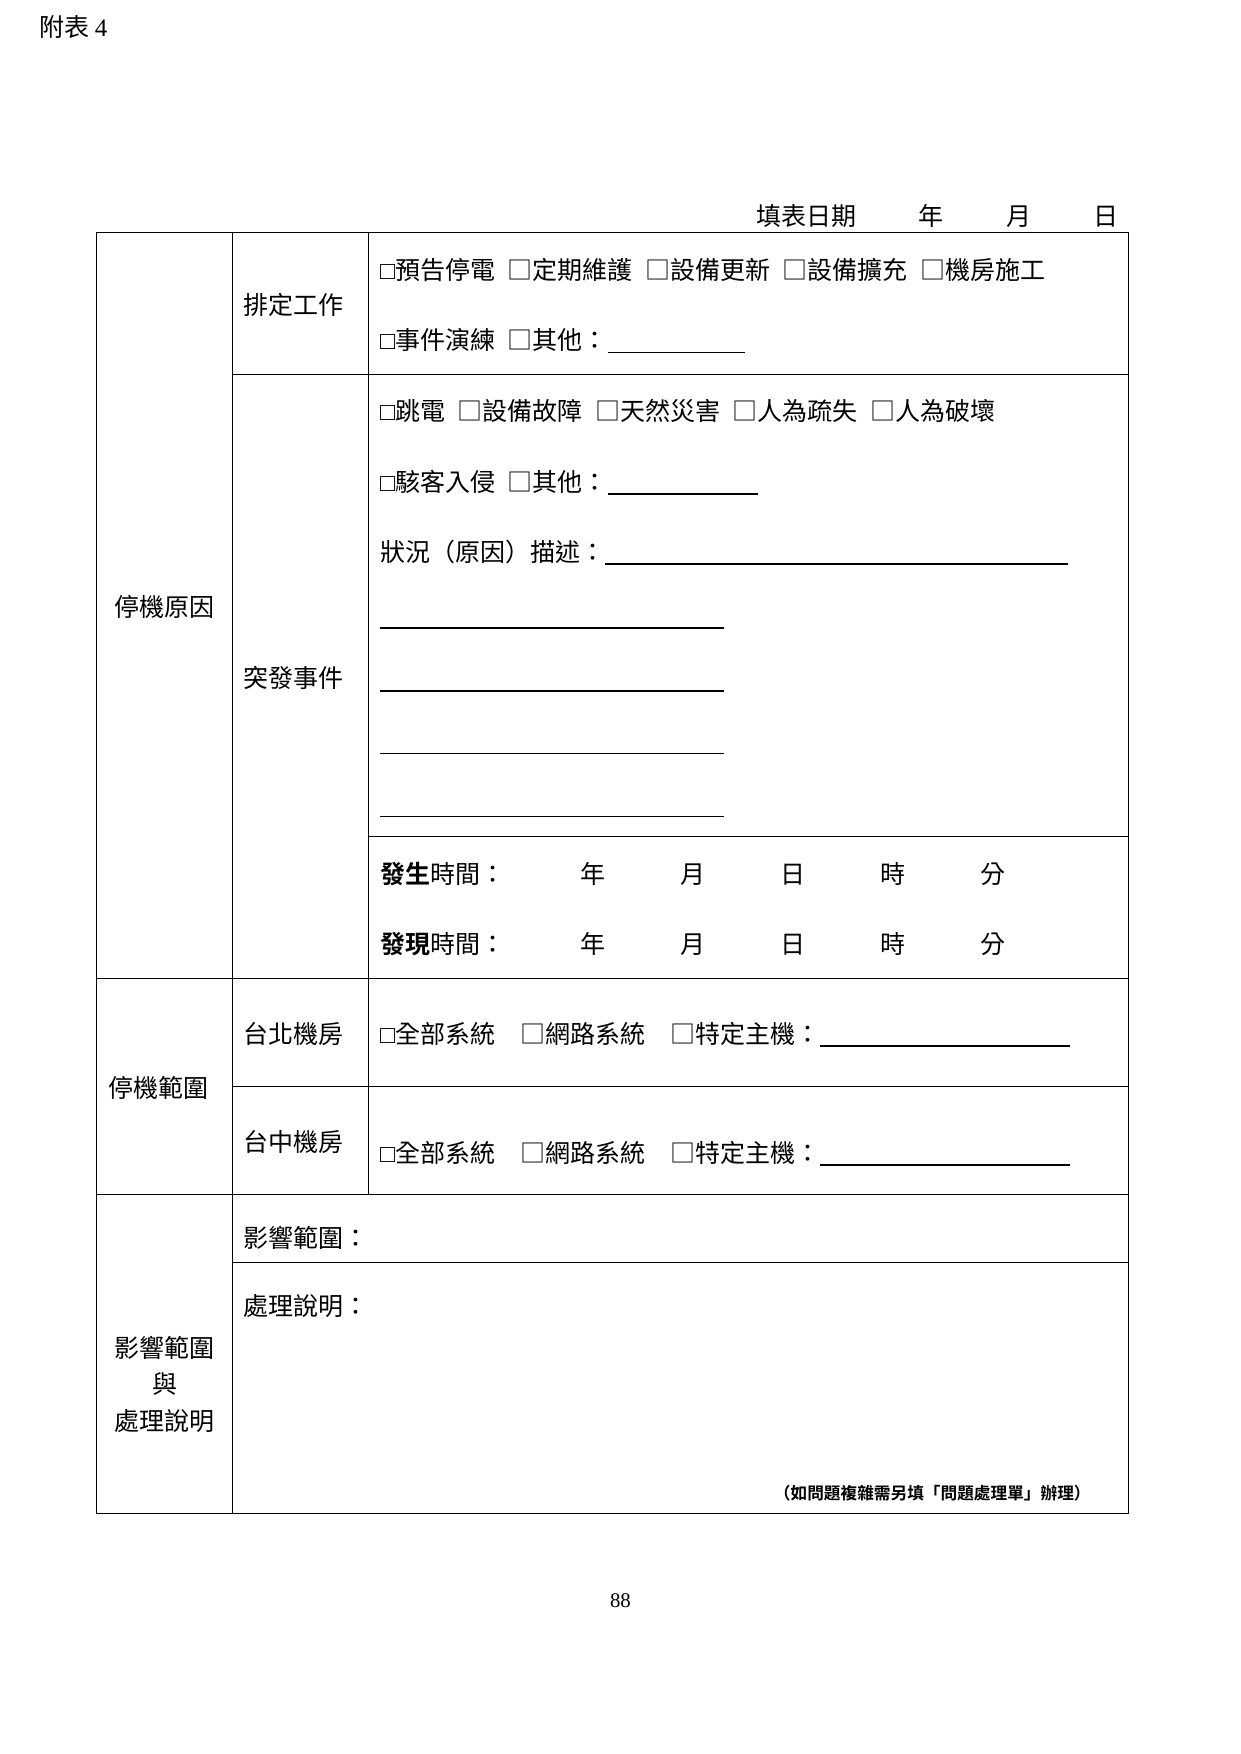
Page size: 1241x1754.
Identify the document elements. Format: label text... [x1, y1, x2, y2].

table_header 停機原因 [97, 233, 232, 978]
table_cell 發生時間： 年 月 日 時 分 發現時間： 年 月 日 時 分 [369, 837, 1128, 978]
table_cell 影響範圍 與 處理說明 [97, 1195, 232, 1513]
text 填表日期 年 月 日 [109, 196, 1131, 232]
table_cell 停機範圍 [97, 979, 232, 1194]
table_cell 台北機房 [233, 979, 368, 1086]
text 附表4 [39, 7, 134, 44]
table_cell 台中機房 [233, 1087, 368, 1194]
table_cell □全部系統 □網路系統 □特定主機： [369, 979, 1128, 1086]
table_cell □全部系統 □網路系統 □特定主機： [369, 1087, 1128, 1194]
table_header □預告停電 □定期維護 □設備更新 □設備擴充 □機房施工 □事件演練 □其他： [369, 233, 1128, 374]
table_cell 影響範圍： [233, 1195, 1128, 1262]
text [24, 0, 149, 56]
table_cell 突發事件 [233, 375, 368, 978]
table_cell □跳電 □設備故障 □天然災害 □人為疏失 □人為破壞 □駭客入侵 □其他： 狀況（原因）描述： [369, 375, 1128, 836]
table_cell 處理說明： （如問題複雜需另填「問題處理單」辦理） [233, 1263, 1128, 1513]
table_header 排定工作 [233, 233, 368, 374]
